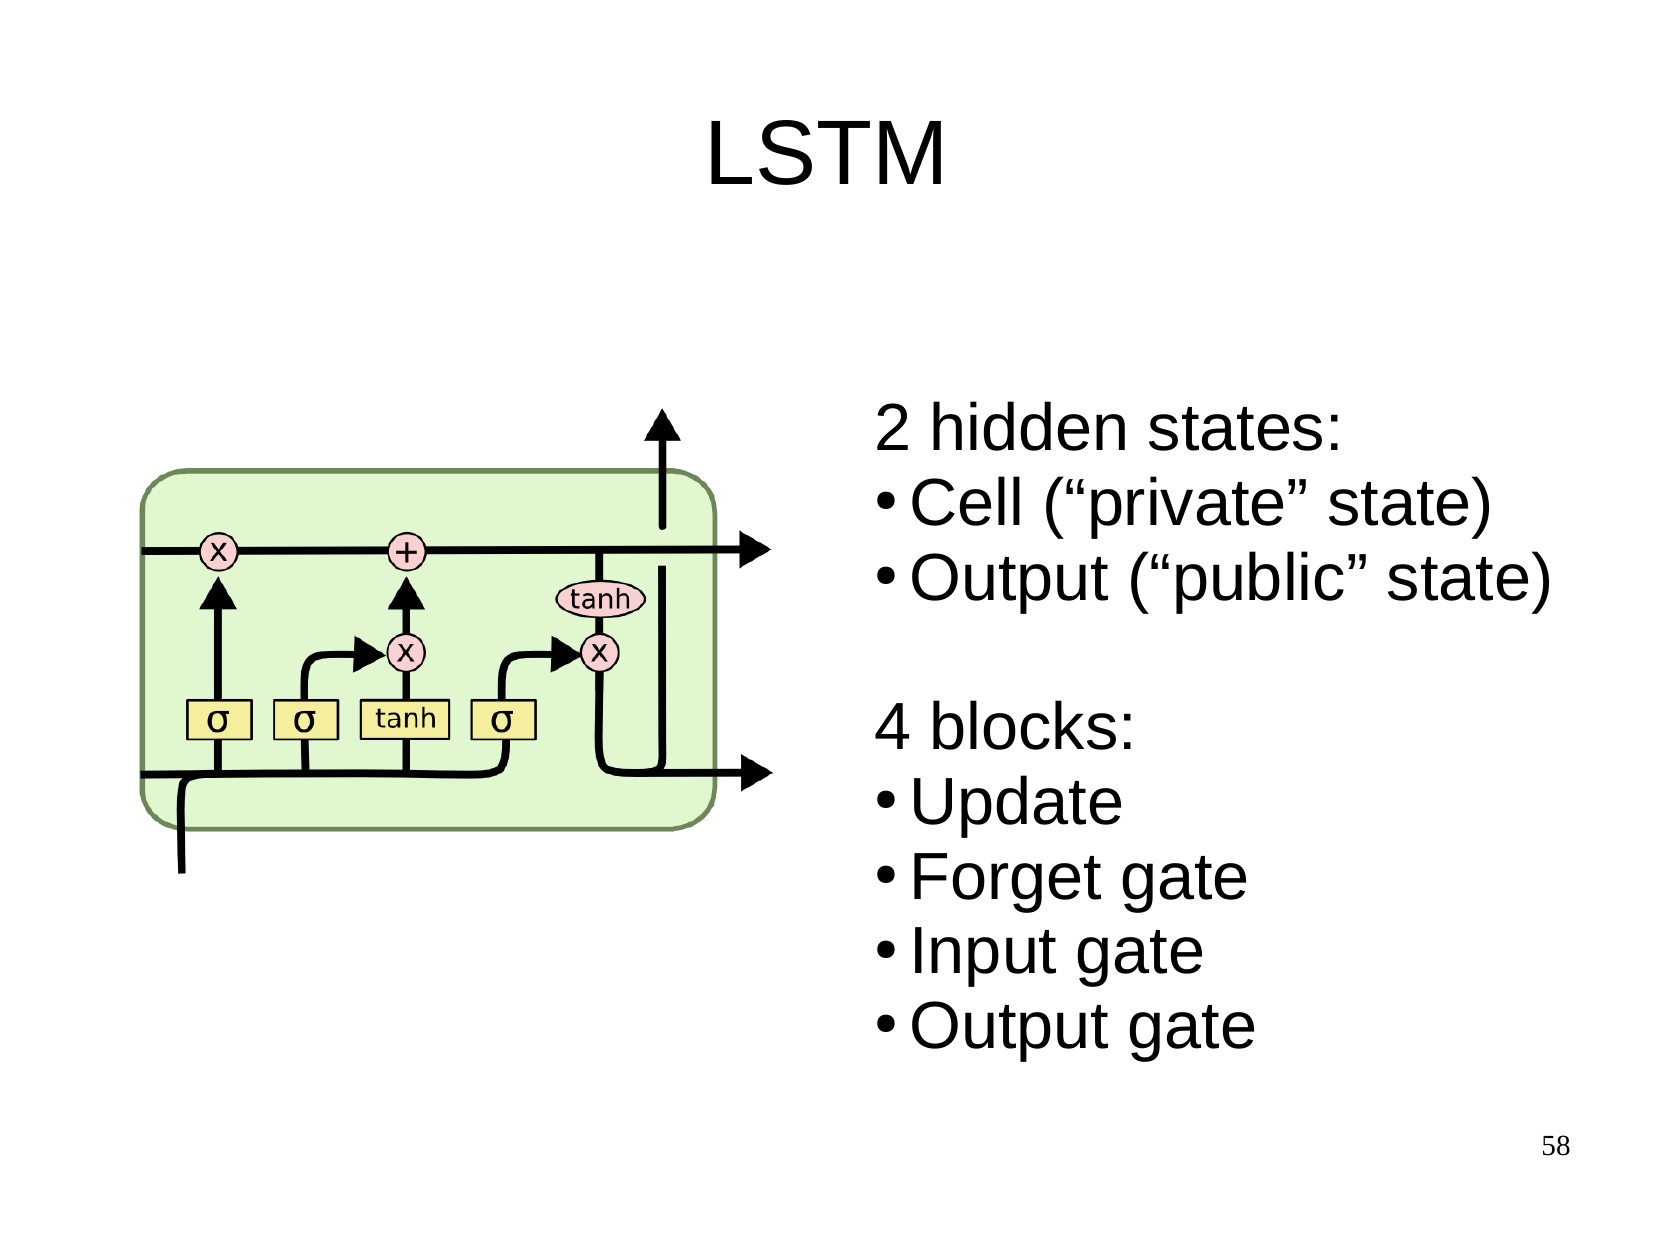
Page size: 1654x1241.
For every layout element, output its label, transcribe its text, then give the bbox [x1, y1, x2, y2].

picture [57, 345, 809, 930]
text_box 2 hidden states: Cell (“private” state) Output (“public” state) 4 blocks: Update Forget gate Input gate Output gate [859, 382, 1606, 1071]
title LSTM [82, 49, 1571, 257]
